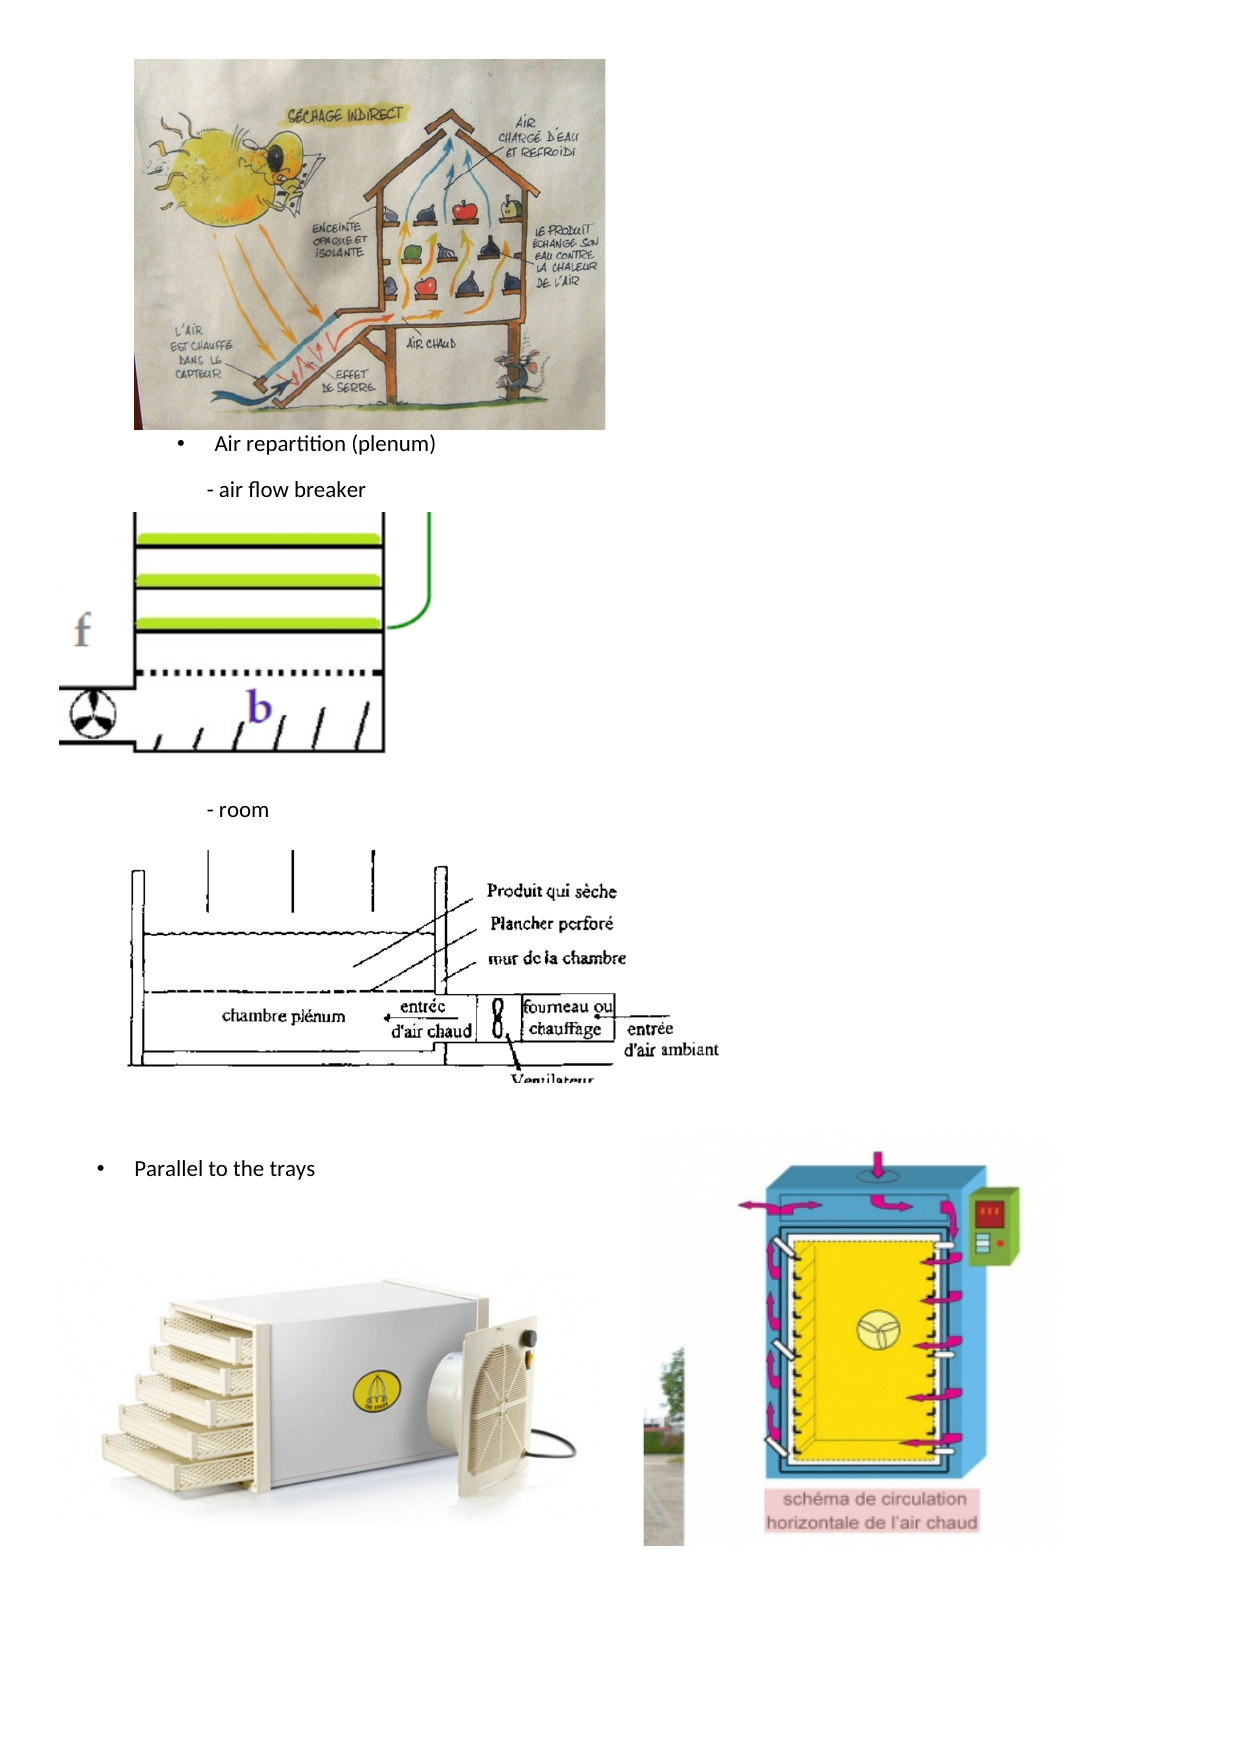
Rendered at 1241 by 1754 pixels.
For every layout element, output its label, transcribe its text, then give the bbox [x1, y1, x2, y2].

picture [108, 850, 727, 1083]
picture [59, 512, 438, 773]
text - room [59, 795, 1181, 823]
picture [643, 1133, 1057, 1546]
picture [134, 59, 606, 430]
list [1057, 1154, 1181, 1182]
list Air repartition (plenum) [177, 429, 1181, 458]
picture [60, 1261, 605, 1523]
list Parallel to the trays [97, 1154, 643, 1182]
text - air flow breaker [59, 475, 1181, 503]
